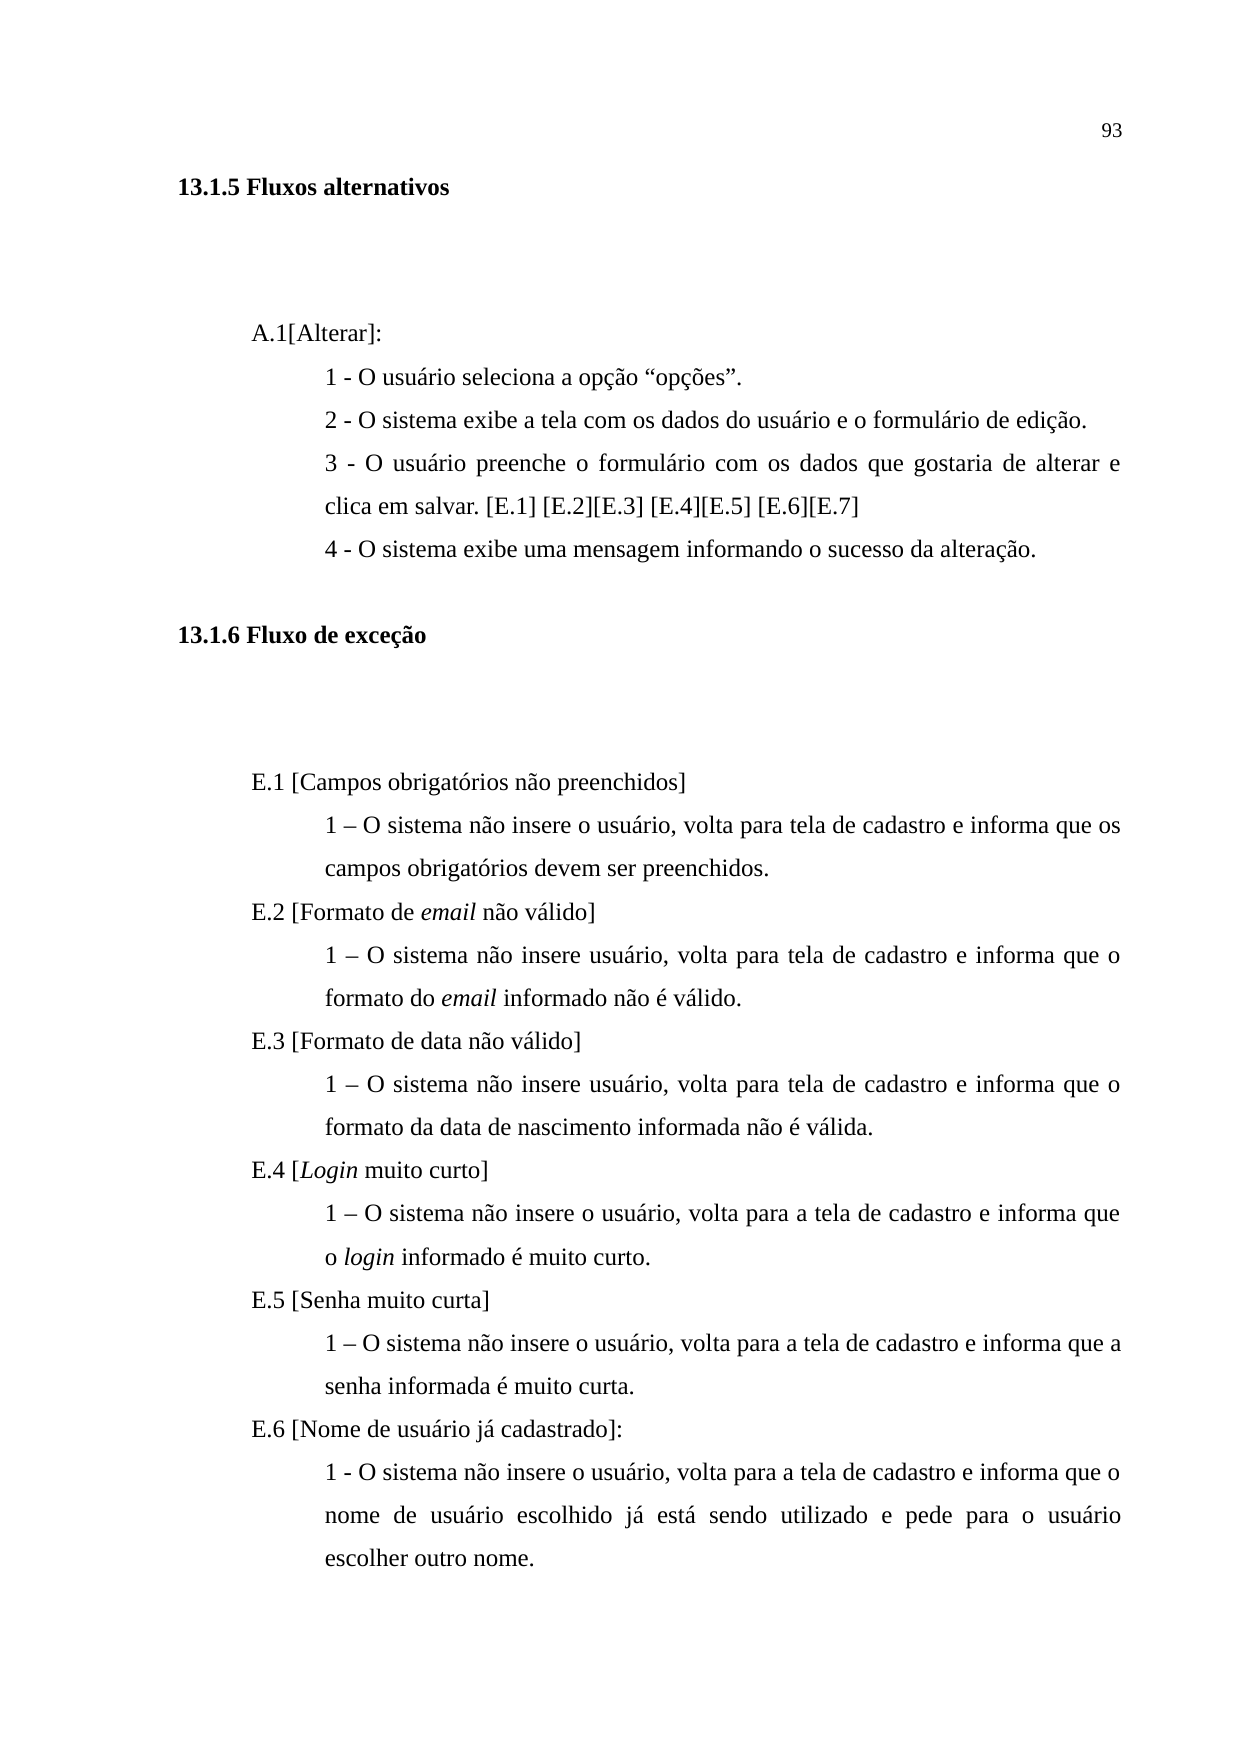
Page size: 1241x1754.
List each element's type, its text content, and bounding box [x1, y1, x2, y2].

text 3 - O usuário preenche o formulário com os dados que gostaria de alterar e clica em salvar. [E.1] [E.2][E.3] [E.4][E.5] [E.6][E.7] [324, 448, 1122, 520]
subtitle Fluxos alternativos [177, 172, 1122, 200]
text E.1 [Campos obrigatórios não preenchidos] [177, 767, 1122, 796]
text 1 – O sistema não insere o usuário, volta para a tela de cadastro e informa que o login informado é muito curto. [324, 1198, 1122, 1270]
text 1 – O sistema não insere o usuário, volta para tela de cadastro e informa que os campos obrigatórios devem ser preenchidos. [324, 810, 1122, 882]
text A.1[Alterar]: [177, 318, 1122, 347]
text 1 – O sistema não insere o usuário, volta para a tela de cadastro e informa que a senha informada é muito curta. [324, 1328, 1122, 1400]
text 1 - O usuário seleciona a opção “opções”. [324, 362, 1122, 390]
text E.3 [Formato de data não válido] [177, 1026, 1122, 1055]
text E.6 [Nome de usuário já cadastrado]: [177, 1414, 1122, 1443]
text 4 - O sistema exibe uma mensagem informando o sucesso da alteração. [324, 534, 1122, 563]
text E.5 [Senha muito curta] [177, 1285, 1122, 1313]
text 1 – O sistema não insere usuário, volta para tela de cadastro e informa que o formato da data de nascimento informada não é válida. [324, 1069, 1122, 1141]
subtitle Fluxo de exceção [177, 620, 1122, 649]
text E.4 [Login muito curto] [177, 1155, 1122, 1184]
text 1 – O sistema não insere usuário, volta para tela de cadastro e informa que o formato do email informado não é válido. [324, 940, 1122, 1012]
text 1 - O sistema não insere o usuário, volta para a tela de cadastro e informa que o nome de usuário escolhido já está sendo utilizado e pede para o usuário escolher outro nome. [324, 1457, 1122, 1572]
text 2 - O sistema exibe a tela com os dados do usuário e o formulário de edição. [324, 405, 1122, 433]
text E.2 [Formato de email não válido] [177, 897, 1122, 925]
